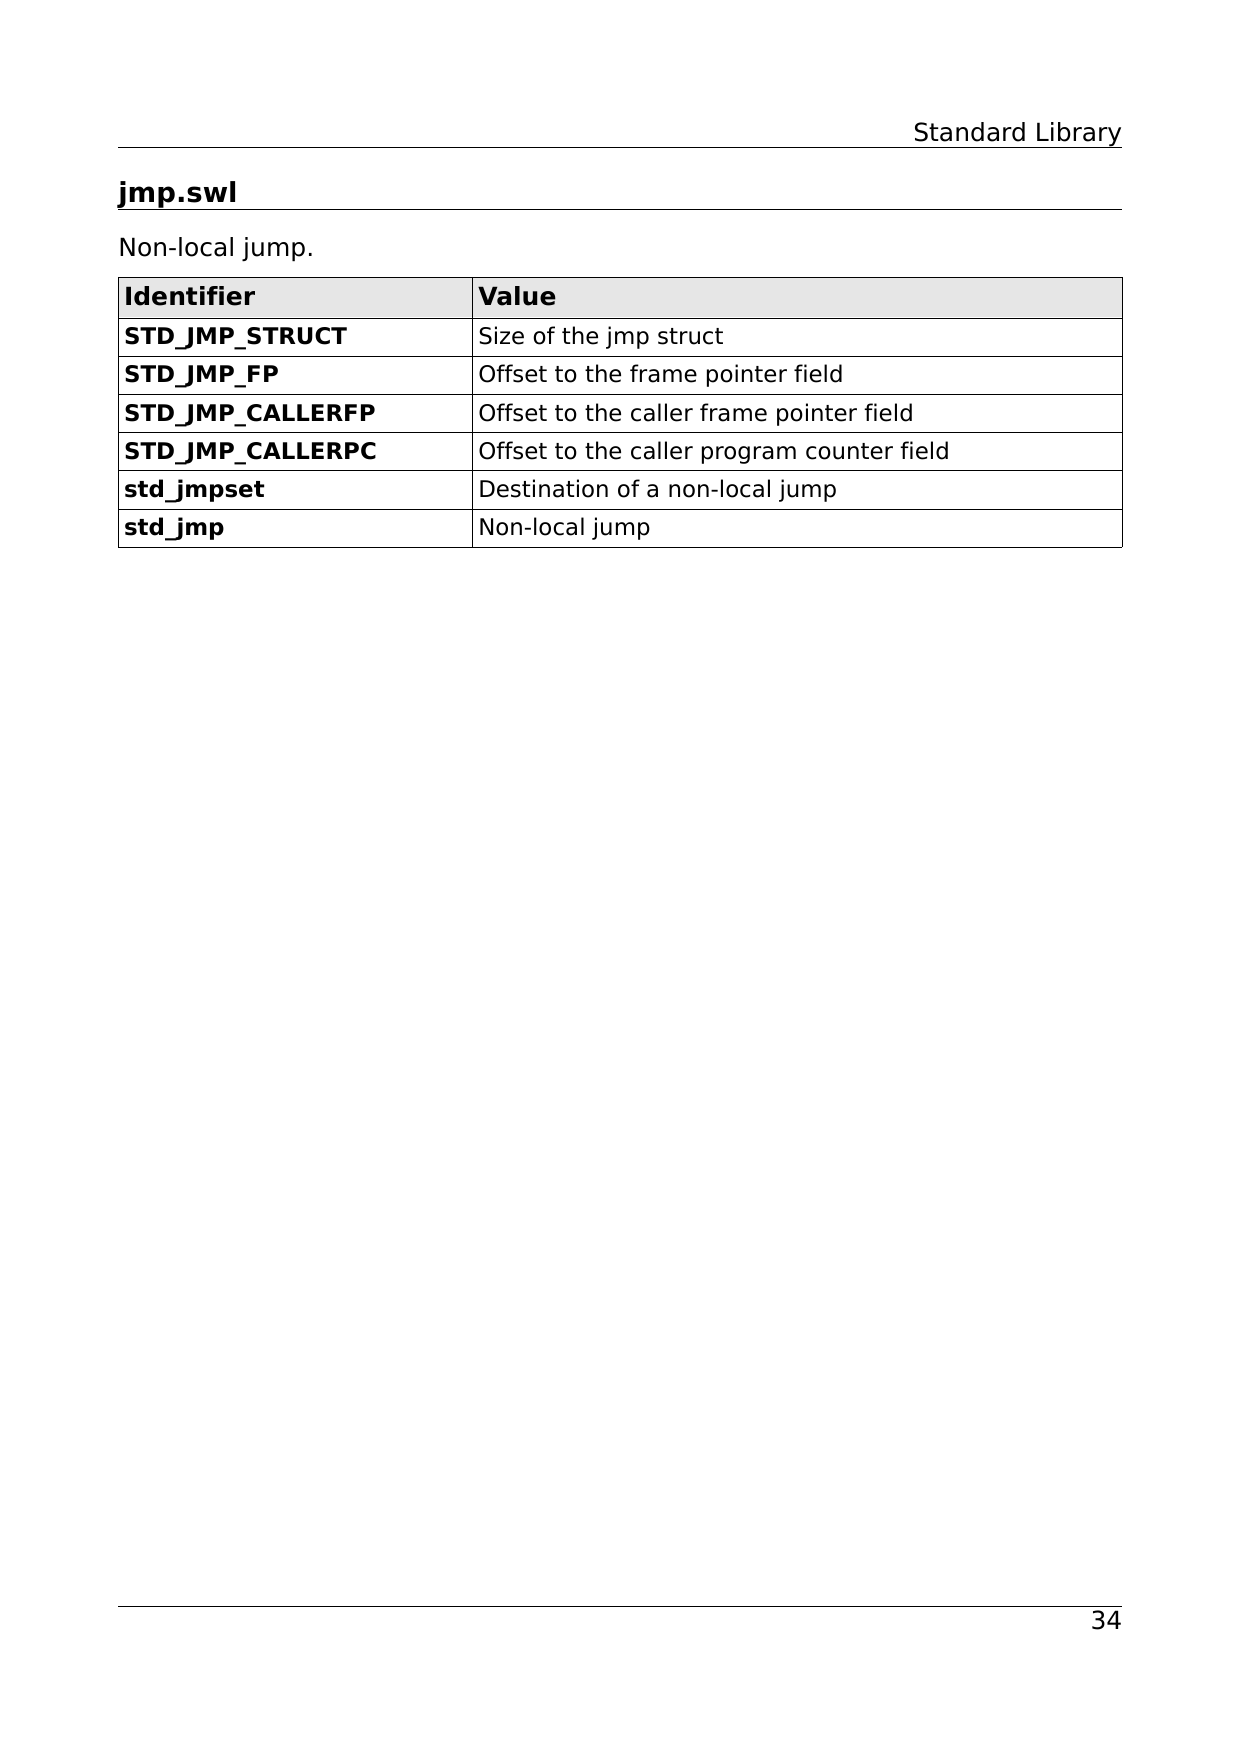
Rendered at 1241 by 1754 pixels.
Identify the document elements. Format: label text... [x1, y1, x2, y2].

table_cell Offset to the frame pointer field [473, 357, 1122, 394]
text Non-local jump. [118, 233, 1122, 262]
table_cell STD_JMP_CALLERPC [119, 433, 472, 470]
table_cell STD_JMP_STRUCT [119, 319, 472, 356]
title jmp.swl [118, 177, 1122, 209]
table_cell std_jmpset [119, 471, 472, 509]
table_cell Offset to the caller program counter field [473, 433, 1122, 470]
table_header Identifier [119, 278, 472, 317]
table_cell STD_JMP_CALLERFP [119, 395, 472, 432]
table_cell STD_JMP_FP [119, 357, 472, 394]
table_cell Size of the jmp struct [473, 319, 1122, 356]
table_cell Non-local jump [473, 510, 1122, 547]
table_cell Destination of a non-local jump [473, 471, 1122, 509]
table_cell Offset to the caller frame pointer field [473, 395, 1122, 432]
table_header Value [473, 278, 1122, 317]
table_cell std_jmp [119, 510, 472, 547]
